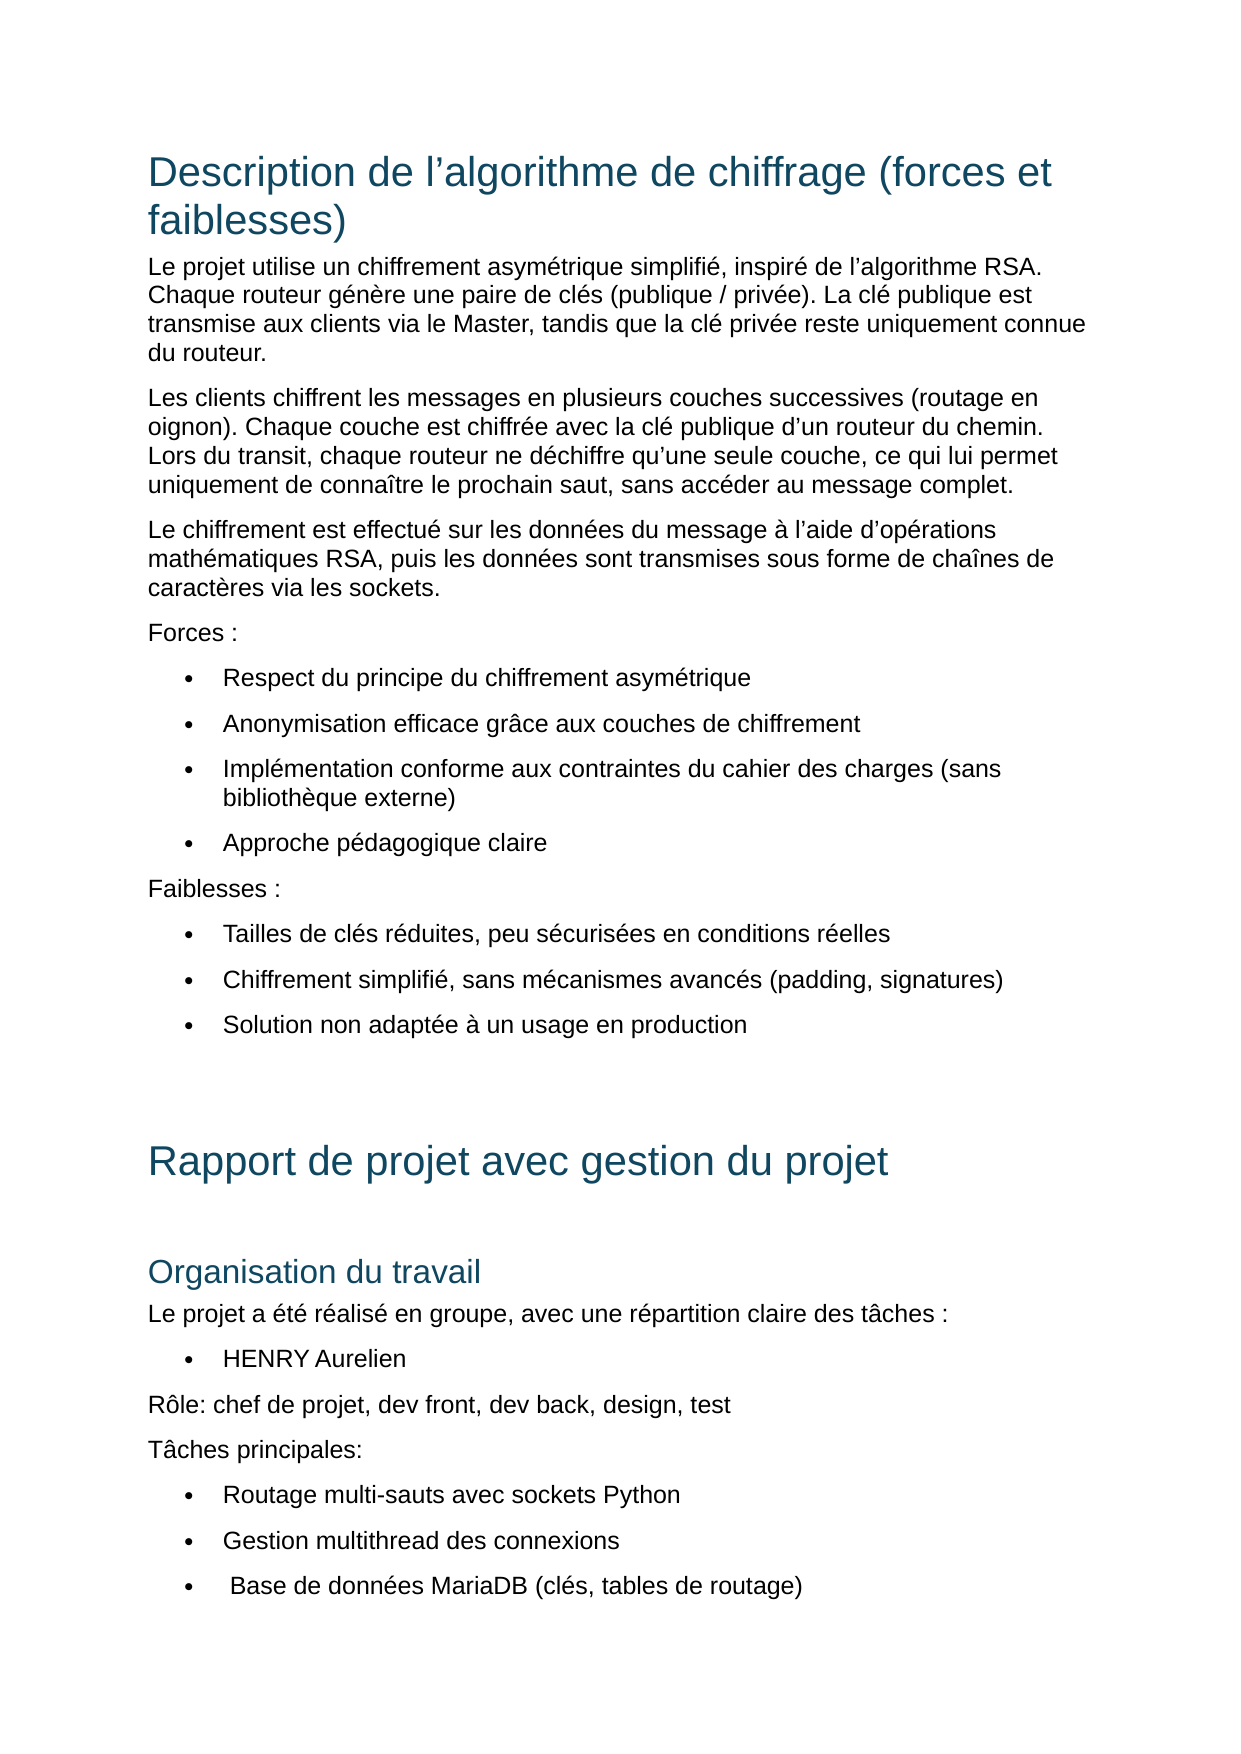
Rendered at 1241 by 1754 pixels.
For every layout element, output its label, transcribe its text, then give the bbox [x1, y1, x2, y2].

text Le projet a été réalisé en groupe, avec une répartition claire des tâches : [148, 1299, 1093, 1327]
subtitle Rapport de projet avec gestion du projet [148, 1136, 1093, 1184]
list Routage multi-sauts avec sockets Python [185, 1480, 1093, 1509]
text Le projet utilise un chiffrement asymétrique simplifié, inspiré de l’algorithme RSA. Chaque routeur génère une paire de clés (publique / privée). La clé publique est transmise aux clients via le Master, tandis que la clé privée reste uniquement connue du routeur. [148, 252, 1093, 367]
text Le chiffrement est effectué sur les données du message à l’aide d’opérations mathématiques RSA, puis les données sont transmises sous forme de chaînes de caractères via les sockets. [148, 515, 1093, 601]
text Forces : [148, 618, 1093, 647]
list Approche pédagogique claire [185, 828, 1093, 857]
list Anonymisation efficace grâce aux couches de chiffrement [185, 709, 1093, 738]
list Implémentation conforme aux contraintes du cahier des charges (sans bibliothèque externe) [185, 754, 1093, 812]
list Chiffrement simplifié, sans mécanismes avancés (padding, signatures) [185, 965, 1093, 993]
text Faiblesses : [148, 874, 1093, 903]
text Les clients chiffrent les messages en plusieurs couches successives (routage en oignon). Chaque couche est chiffrée avec la clé publique d’un routeur du chemin. Lors du transit, chaque routeur ne déchiffre qu’une seule couche, ce qui lui permet uniquement de connaître le prochain saut, sans accéder au message complet. [148, 383, 1093, 498]
text Rôle: chef de projet, dev front, dev back, design, test [148, 1389, 1093, 1418]
subtitle Description de l’algorithme de chiffrage (forces et faiblesses) [148, 148, 1093, 243]
list Gestion multithread des connexions [185, 1526, 1093, 1554]
list Solution non adaptée à un usage en production [185, 1010, 1093, 1039]
list Base de données MariaDB (clés, tables de routage) [185, 1571, 1093, 1600]
list HENRY Aurelien [185, 1344, 1093, 1373]
list Tailles de clés réduites, peu sécurisées en conditions réelles [185, 919, 1093, 948]
subtitle Organisation du travail [148, 1252, 1093, 1290]
text Tâches principales: [148, 1435, 1093, 1464]
list Respect du principe du chiffrement asymétrique [185, 663, 1093, 692]
